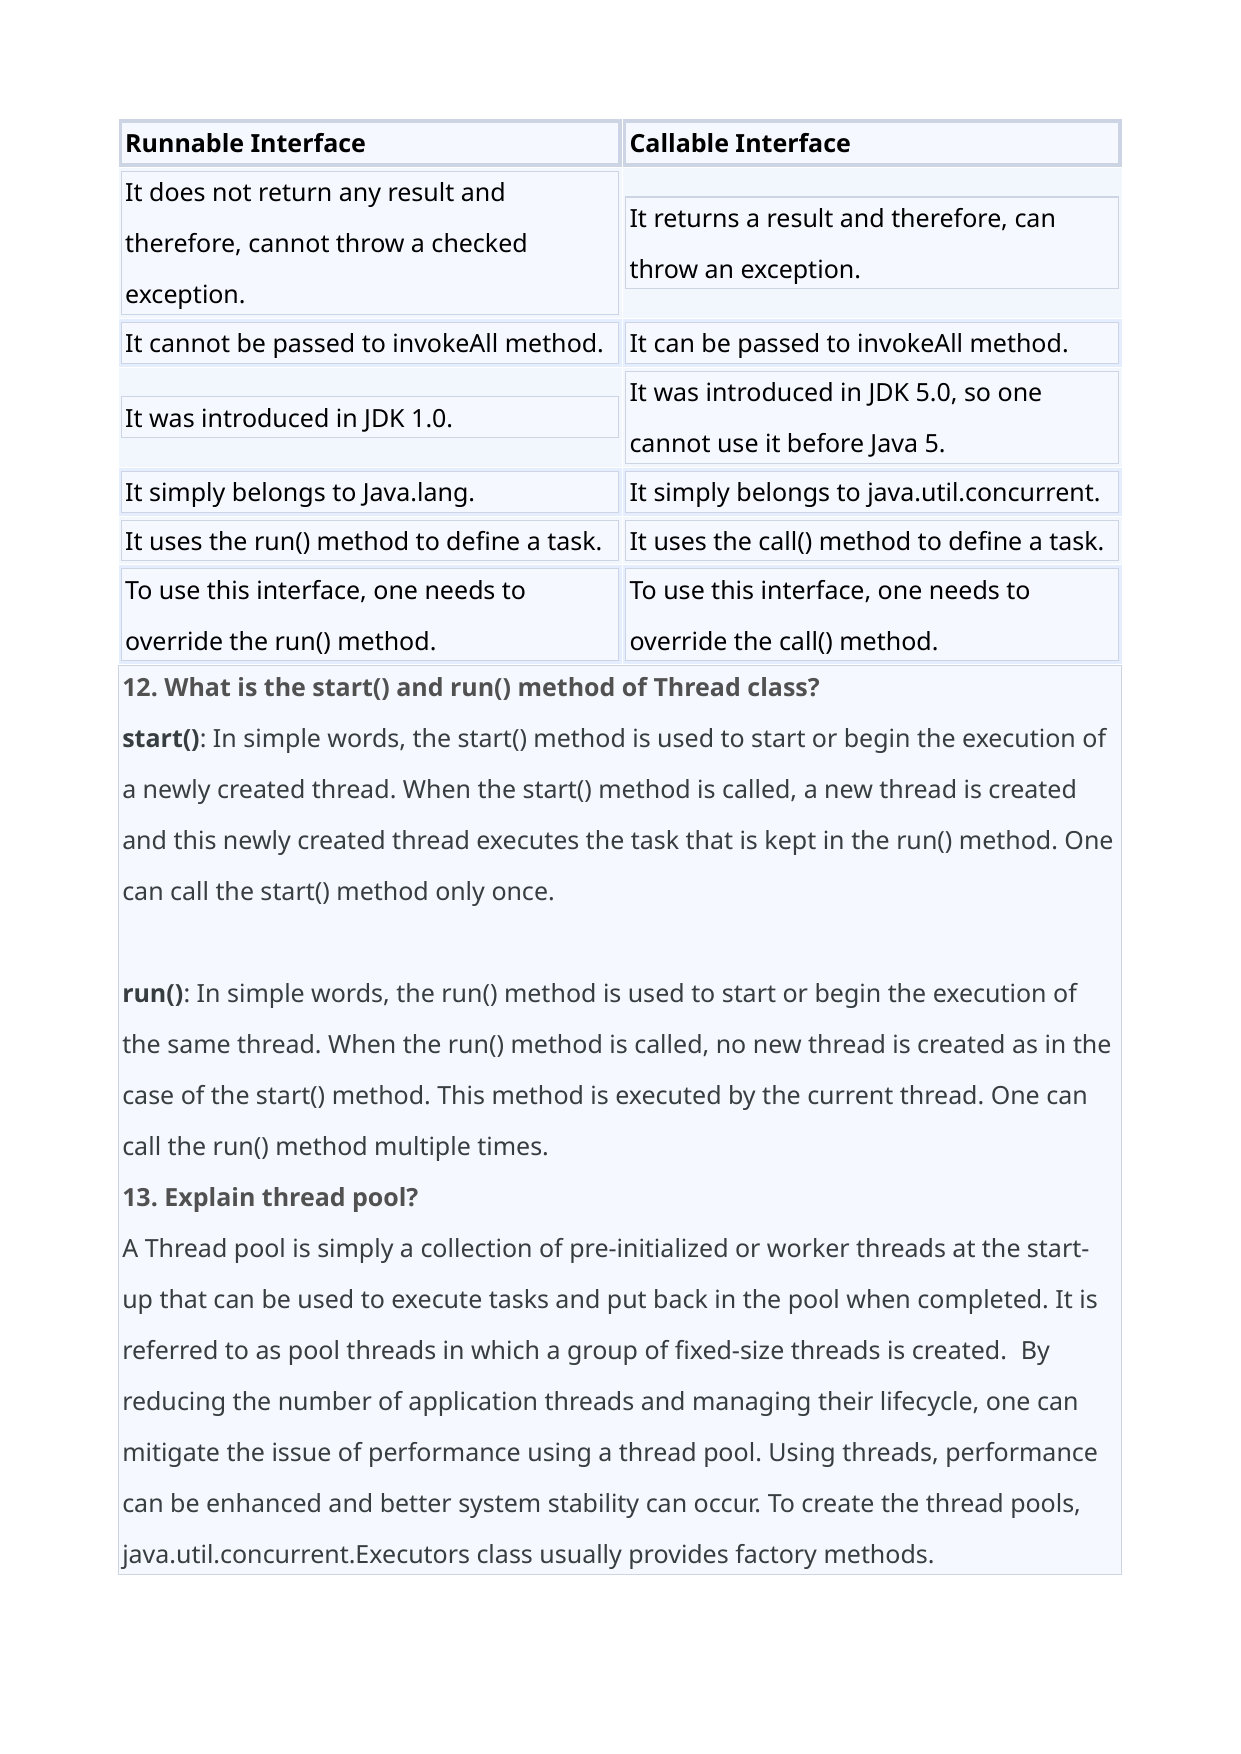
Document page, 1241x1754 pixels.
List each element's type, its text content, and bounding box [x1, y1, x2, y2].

table_cell It uses the call() method to define a task. [623, 517, 1122, 564]
table_cell It uses the run() method to define a task. [119, 517, 622, 564]
subtitle 12. What is the start() and run() method of Thread class? [119, 666, 1121, 703]
table_cell It simply belongs to Java.lang. [119, 468, 622, 516]
table_cell It cannot be passed to invokeAll method. [119, 319, 622, 367]
table_cell It simply belongs to java.util.concurrent. [623, 468, 1122, 516]
table_cell It was introduced in JDK 1.0. [119, 368, 622, 467]
table_cell To use this interface, one needs to override the run() method. [119, 565, 622, 664]
text A Thread pool is simply a collection of pre-initialized or worker threads at the start-up that can be used to execute tasks and put back in the pool when completed. It is referred to as pool threads in which a group of fixed-size threads is created. By reducing the number of application threads and managing their lifecycle, one can mitigate the issue of performance using a thread pool. Using threads, performance can be enhanced and better system stability can occur. To create the thread pools, java.util.concurrent.Executors class usually provides factory methods. [119, 1227, 1121, 1574]
table_header Callable Interface [623, 119, 1122, 167]
table_cell To use this interface, one needs to override the call() method. [623, 565, 1122, 664]
table_cell It can be passed to invokeAll method. [623, 319, 1122, 367]
table_cell It returns a result and therefore, can throw an exception. [623, 168, 1122, 318]
subtitle 13. Explain thread pool? [119, 1176, 1121, 1214]
table_cell It does not return any result and therefore, cannot throw a checked exception. [119, 168, 622, 318]
table_cell It was introduced in JDK 5.0, so one cannot use it before Java 5. [623, 368, 1122, 467]
text start(): In simple words, the start() method is used to start or begin the execution of a newly created thread. When the start() method is called, a new thread is created and this newly created thread executes the task that is kept in the run() method. One can call the start() method only once. run(): In simple words, the run() method is used to start or begin the execution of the same thread. When the run() method is called, no new thread is created as in the case of the start() method. This method is executed by the current thread. One can call the run() method multiple times. [119, 716, 1121, 1163]
table_header Runnable Interface [119, 119, 622, 167]
